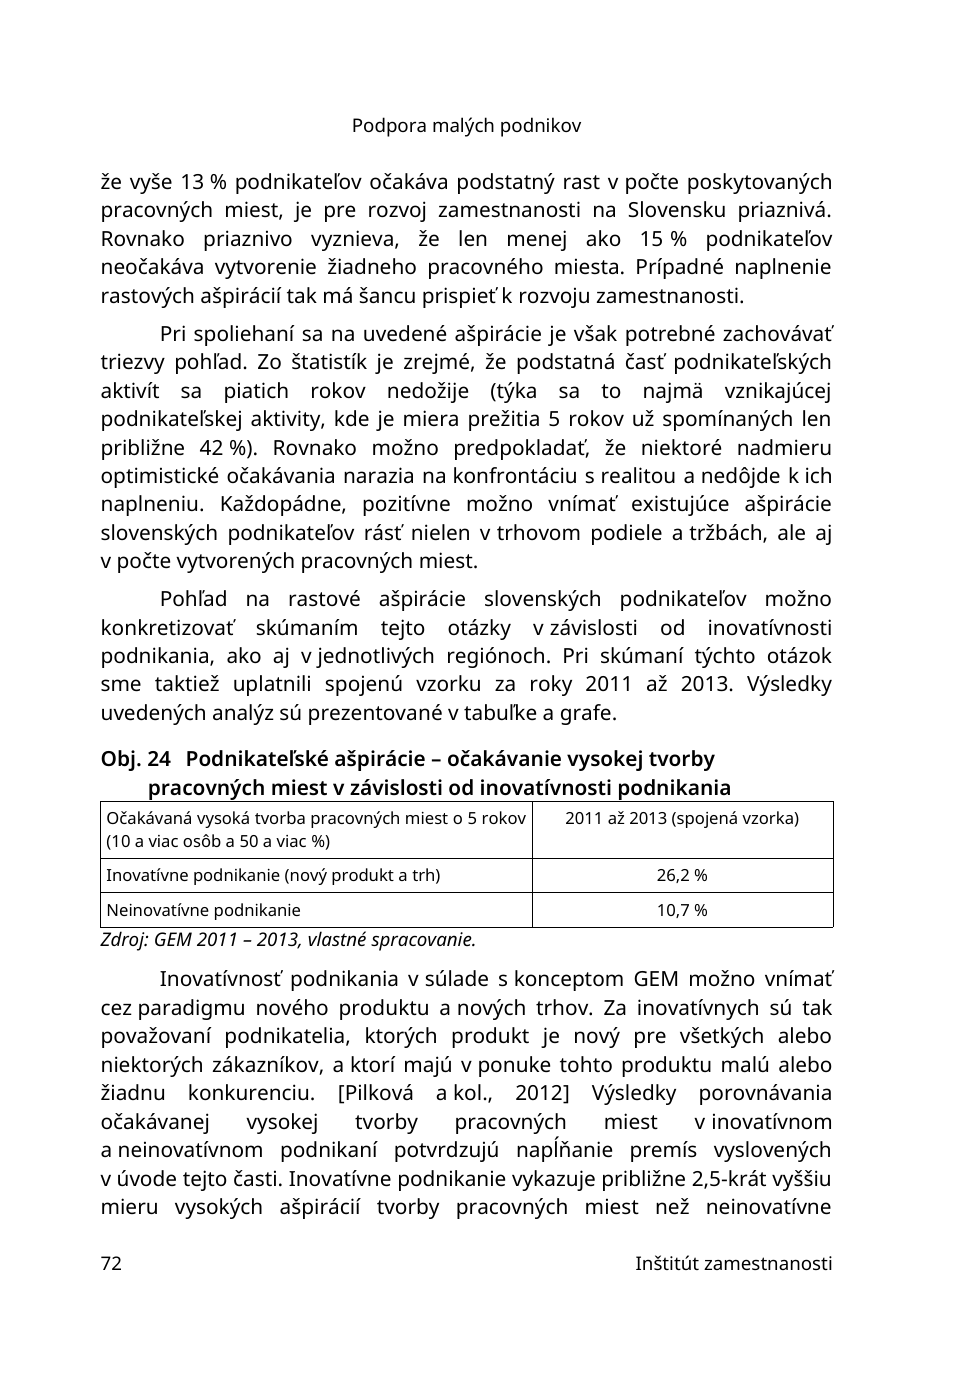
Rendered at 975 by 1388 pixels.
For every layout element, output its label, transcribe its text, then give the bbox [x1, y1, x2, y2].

table_cell Neinovatívne podnikanie [101, 893, 532, 927]
table_header Očakávaná vysoká tvorba pracovných miest o 5 rokov (10 a viac osôb a 50 a viac %) [101, 802, 532, 858]
table_cell 26,2 % [533, 859, 833, 892]
table_cell Inovatívne podnikanie (nový produkt a trh) [101, 859, 532, 892]
table_header 2011 až 2013 (spojená vzorka) [533, 802, 833, 858]
text Inovatívnosť podnikania v súlade s konceptom GEM možno vnímať cez paradigmu nového produktu a nových trhov. Za inovatívnych sú tak považovaní podnikatelia, ktorých produkt je nový pre všetkých alebo niektorých zákazníkov, a ktorí majú v ponuke tohto produktu malú alebo žiadnu konkurenciu. [Pilková a kol., 2012] Výsledky porovnávania očakávanej vysokej tvorby pracovných miest v inovatívnom a neinovatívnom podnikaní potvrdzujú napĺňanie premís vyslovených v úvode tejto časti. Inovatívne podnikanie vykazuje približne 2,5-krát vyššiu mieru vysokých ašpirácií tvorby pracovných miest než neinovatívne [100, 964, 833, 1221]
text Zdroj: GEM 2011 – 2013, vlastné spracovanie. [100, 928, 833, 952]
list Podnikateľské ašpirácie – očakávanie vysokej tvorby pracovných miest v závislosti od inovatívnosti podnikania [100, 744, 833, 801]
text Pohľad na rastové ašpirácie slovenských podnikateľov možno konkretizovať skúmaním tejto otázky v závislosti od inovatívnosti podnikania, ako aj v jednotlivých regiónoch. Pri skúmaní týchto otázok sme taktiež uplatnili spojenú vzorku za roky 2011 až 2013. Výsledky uvedených analýz sú prezentované v tabuľke a grafe. [100, 584, 833, 726]
text Pri spoliehaní sa na uvedené ašpirácie je však potrebné zachovávať triezvy pohľad. Zo štatistík je zrejmé, že podstatná časť podnikateľských aktivít sa piatich rokov nedožije (týka sa to najmä vznikajúcej podnikateľskej aktivity, kde je miera prežitia 5 rokov už spomínaných len približne 42 %). Rovnako možno predpokladať, že niektoré nadmieru optimistické očakávania narazia na konfrontáciu s realitou a nedôjde k ich naplneniu. Každopádne, pozitívne možno vnímať existujúce ašpirácie slovenských podnikateľov rásť nielen v trhovom podiele a tržbách, ale aj v počte vytvorených pracovných miest. [100, 319, 833, 575]
table_cell 10,7 % [533, 893, 833, 927]
text že vyše 13 % podnikateľov očakáva podstatný rast v počte poskytovaných pracovných miest, je pre rozvoj zamestnanosti na Slovensku priaznivá. Rovnako priaznivo vyznieva, že len menej ako 15 % podnikateľov neočakáva vytvorenie žiadneho pracovného miesta. Prípadné naplnenie rastových ašpirácií tak má šancu prispieť k rozvoju zamestnanosti. [100, 167, 833, 309]
